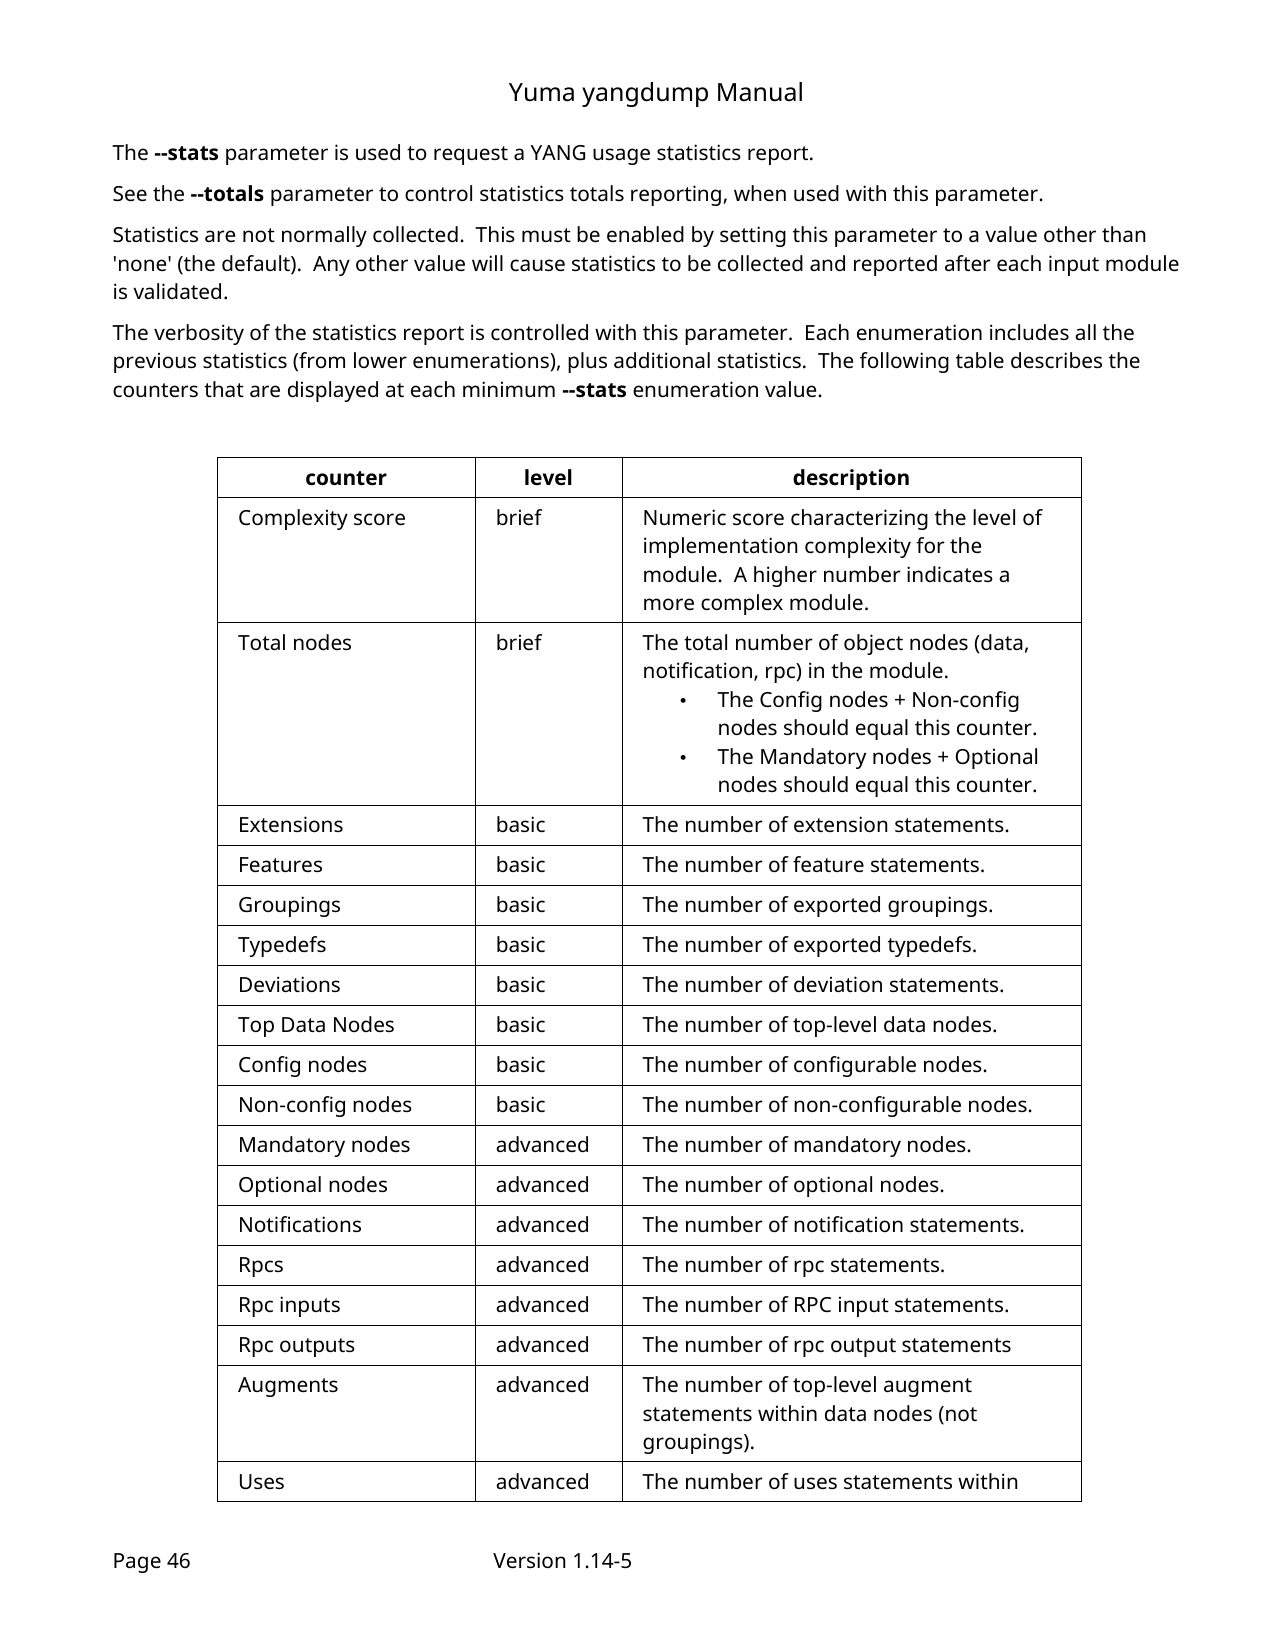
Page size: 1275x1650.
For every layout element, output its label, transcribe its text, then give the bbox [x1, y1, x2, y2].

table_cell Deviations [218, 966, 475, 1004]
table_cell The number of top-level data nodes. [623, 1006, 1081, 1044]
table_cell The number of exported groupings. [623, 886, 1081, 924]
table_header description [623, 458, 1081, 497]
table_cell Augments [218, 1366, 475, 1461]
table_cell basic [476, 1046, 622, 1084]
table_header counter [218, 458, 475, 497]
table_cell basic [476, 846, 622, 884]
table_cell basic [476, 806, 622, 844]
table_cell Total nodes [218, 623, 475, 804]
table_cell The number of top-level augment statements within data nodes (not groupings). [623, 1366, 1081, 1461]
table_cell Features [218, 846, 475, 884]
table_cell The number of extension statements. [623, 806, 1081, 844]
table_cell advanced [476, 1126, 622, 1164]
table_cell Uses [218, 1462, 475, 1501]
text See the --totals parameter to control statistics totals reporting, when used with this parameter. [112, 179, 1200, 208]
table_cell The number of RPC input statements. [623, 1286, 1081, 1324]
table_cell The number of rpc output statements [623, 1326, 1081, 1364]
text The verbosity of the statistics report is controlled with this parameter. Each enumeration includes all the previous statistics (from lower enumerations), plus additional statistics. The following table describes the counters that are displayed at each minimum --stats enumeration value. [112, 318, 1200, 403]
table_cell The number of exported typedefs. [623, 926, 1081, 964]
text Statistics are not normally collected. This must be enabled by setting this parameter to a value other than 'none' (the default). Any other value will cause statistics to be collected and reported after each input module is validated. [112, 220, 1200, 306]
table_cell basic [476, 926, 622, 964]
table_cell Rpc inputs [218, 1286, 475, 1324]
table_cell advanced [476, 1326, 622, 1364]
table_cell advanced [476, 1366, 622, 1461]
table_cell The number of non-configurable nodes. [623, 1086, 1081, 1124]
table_cell basic [476, 886, 622, 924]
table_cell Notifications [218, 1206, 475, 1244]
table_cell The number of notification statements. [623, 1206, 1081, 1244]
table_cell Rpcs [218, 1246, 475, 1284]
table_cell brief [476, 623, 622, 804]
table_cell Mandatory nodes [218, 1126, 475, 1164]
table_cell advanced [476, 1246, 622, 1284]
table_cell Non-config nodes [218, 1086, 475, 1124]
table_cell The number of feature statements. [623, 846, 1081, 884]
table_cell basic [476, 1006, 622, 1044]
table_cell basic [476, 966, 622, 1004]
table_cell Groupings [218, 886, 475, 924]
table_cell The total number of object nodes (data, notification, rpc) in the module. The Config nodes + Non-config nodes should equal this counter. The Mandatory nodes + Optional nodes should equal this counter. [623, 623, 1081, 804]
table_cell Optional nodes [218, 1166, 475, 1204]
table_cell Config nodes [218, 1046, 475, 1084]
table_cell Complexity score [218, 498, 475, 622]
table_cell The number of uses statements within [623, 1462, 1081, 1501]
table_cell Numeric score characterizing the level of implementation complexity for the module. A higher number indicates a more complex module. [623, 498, 1081, 622]
table_cell Rpc outputs [218, 1326, 475, 1364]
table_header level [476, 458, 622, 497]
table_cell Top Data Nodes [218, 1006, 475, 1044]
table_cell advanced [476, 1462, 622, 1501]
table_cell basic [476, 1086, 622, 1124]
table_cell advanced [476, 1286, 622, 1324]
table_cell The number of optional nodes. [623, 1166, 1081, 1204]
table_cell Typedefs [218, 926, 475, 964]
table_cell advanced [476, 1206, 622, 1244]
table_cell The number of mandatory nodes. [623, 1126, 1081, 1164]
text The --stats parameter is used to request a YANG usage statistics report. [112, 138, 1200, 167]
table_cell The number of configurable nodes. [623, 1046, 1081, 1084]
table_cell The number of deviation statements. [623, 966, 1081, 1004]
table_cell Extensions [218, 806, 475, 844]
table_cell brief [476, 498, 622, 622]
table_cell advanced [476, 1166, 622, 1204]
table_cell The number of rpc statements. [623, 1246, 1081, 1284]
